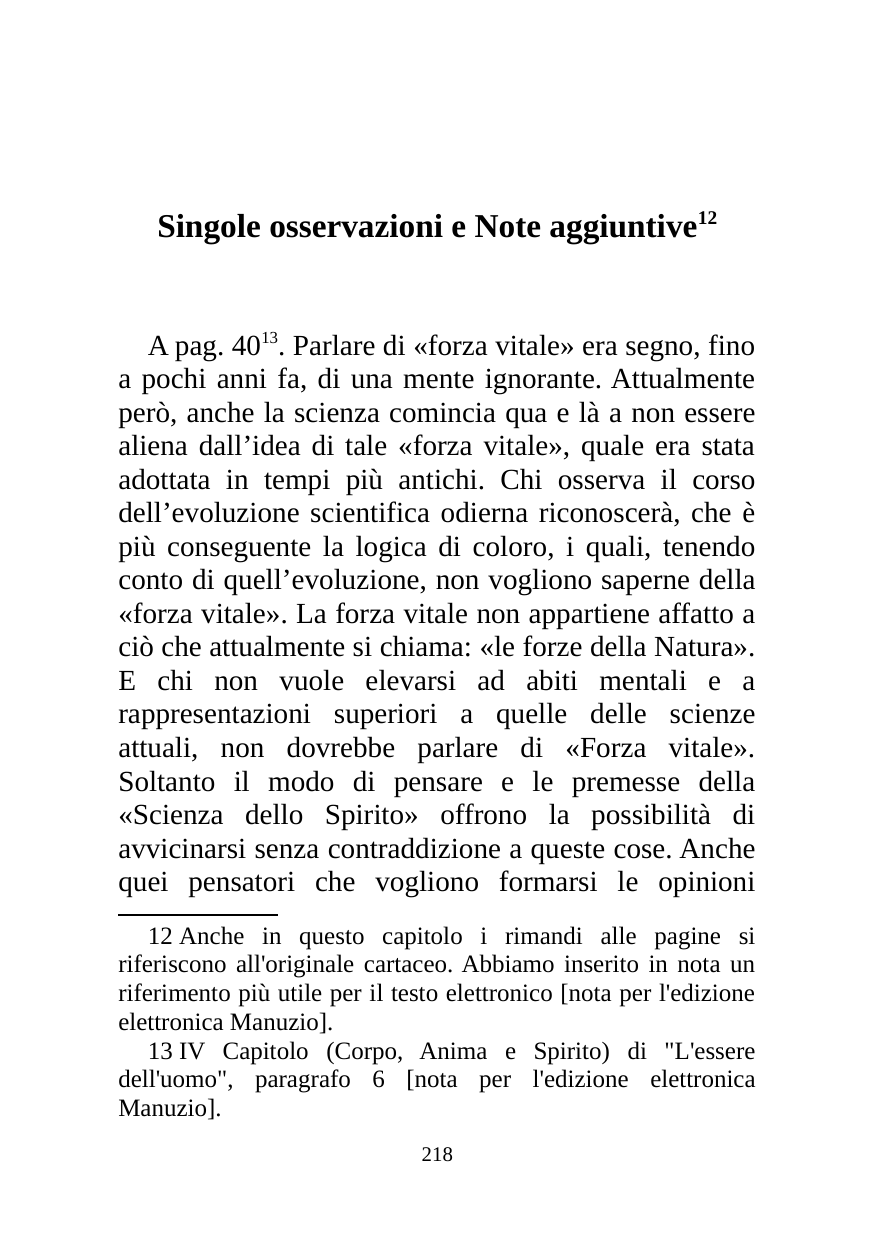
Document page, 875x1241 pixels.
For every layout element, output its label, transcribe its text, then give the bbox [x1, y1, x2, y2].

text Anche in questo capitolo i rimandi alle pagine si riferiscono all'originale cartaceo. Abbiamo inserito in nota un riferimento più utile per il testo elettronico [nota per l'edizione elettronica Manuzio]. [118, 921, 756, 1036]
text IV Capitolo (Corpo, Anima e Spirito) di "L'essere dell'uomo", paragrafo 6 [nota per l'edizione elettronica Manuzio]. [118, 1036, 756, 1122]
subtitle Singole osservazioni e Note aggiuntive [118, 207, 756, 245]
text A pag. 40. Parlare di «forza vitale» era segno, fino a pochi anni fa, di una mente ignorante. Attualmente però, anche la scienza comincia qua e là a non essere aliena dall’idea di tale «forza vitale», quale era stata adottata in tempi più antichi. Chi osserva il corso dell’evoluzione scientifica odierna riconoscerà, che è più conseguente la logica di coloro, i quali, tenendo conto di quell’evoluzione, non vogliono saperne della «forza vitale». La forza vitale non appartiene affatto a ciò che attualmente si chiama: «le forze della Natura». E chi non vuole elevarsi ad abiti mentali e a rappresentazioni superiori a quelle delle scienze attuali, non dovrebbe parlare di «Forza vitale». Soltanto il modo di pensare e le premesse della «Scienza dello Spirito» offrono la possibilità di avvicinarsi senza contraddizione a queste cose. Anche quei pensatori che vogliono formarsi le opinioni [118, 328, 756, 898]
